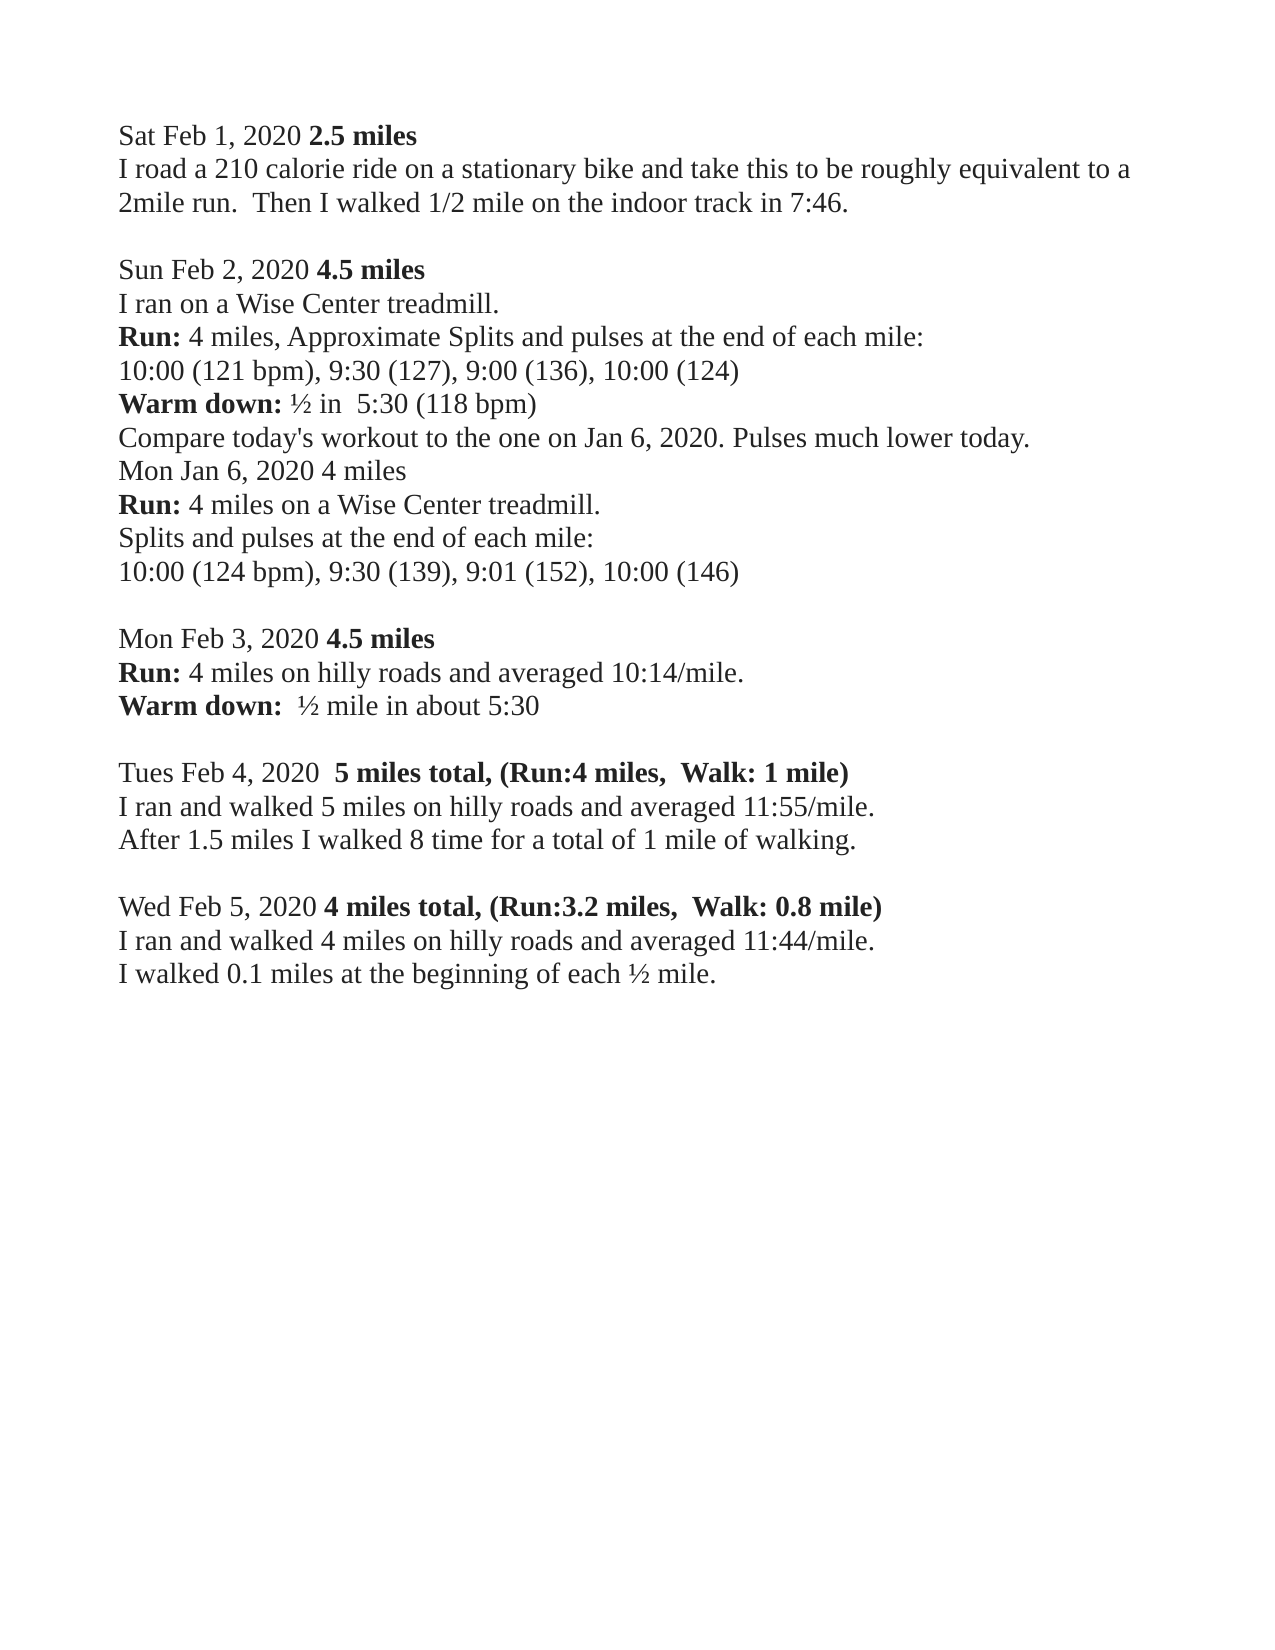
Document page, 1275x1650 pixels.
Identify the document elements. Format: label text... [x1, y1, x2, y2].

text After 1.5 miles I walked 8 time for a total of 1 mile of walking. [118, 822, 1161, 856]
text Run: 4 miles on a Wise Center treadmill. [118, 487, 1161, 521]
text Sat Feb 1, 2020 2.5 miles [118, 118, 1161, 152]
text Run: 4 miles, Approximate Splits and pulses at the end of each mile: [118, 319, 1161, 353]
text 10:00 (124 bpm), 9:30 (139), 9:01 (152), 10:00 (146) [118, 554, 1161, 588]
text Run: 4 miles on hilly roads and averaged 10:14/mile. [118, 655, 1161, 688]
text Splits and pulses at the end of each mile: [118, 521, 1161, 554]
text Warm down: ½ in 5:30 (118 bpm) [118, 386, 1161, 420]
text Mon Jan 6, 2020 4 miles [118, 453, 1161, 487]
text I ran on a Wise Center treadmill. [118, 286, 1161, 319]
text Tues Feb 4, 2020 5 miles total, (Run:4 miles, Walk: 1 mile) [118, 755, 1161, 789]
text I walked 0.1 miles at the beginning of each ½ mile. [118, 957, 1161, 990]
text Mon Feb 3, 2020 4.5 miles [118, 621, 1161, 655]
text Sun Feb 2, 2020 4.5 miles [118, 252, 1161, 286]
text 10:00 (121 bpm), 9:30 (127), 9:00 (136), 10:00 (124) [118, 353, 1161, 386]
text I ran and walked 4 miles on hilly roads and averaged 11:44/mile. [118, 923, 1161, 957]
text Wed Feb 5, 2020 4 miles total, (Run:3.2 miles, Walk: 0.8 mile) [118, 889, 1161, 923]
text Compare today's workout to the one on Jan 6, 2020. Pulses much lower today. [118, 420, 1161, 453]
text I ran and walked 5 miles on hilly roads and averaged 11:55/mile. [118, 789, 1161, 822]
text Warm down: ½ mile in about 5:30 [118, 688, 1161, 722]
text I road a 210 calorie ride on a stationary bike and take this to be roughly equivalent to a 2mile run. Then I walked 1/2 mile on the indoor track in 7:46. [118, 152, 1161, 219]
